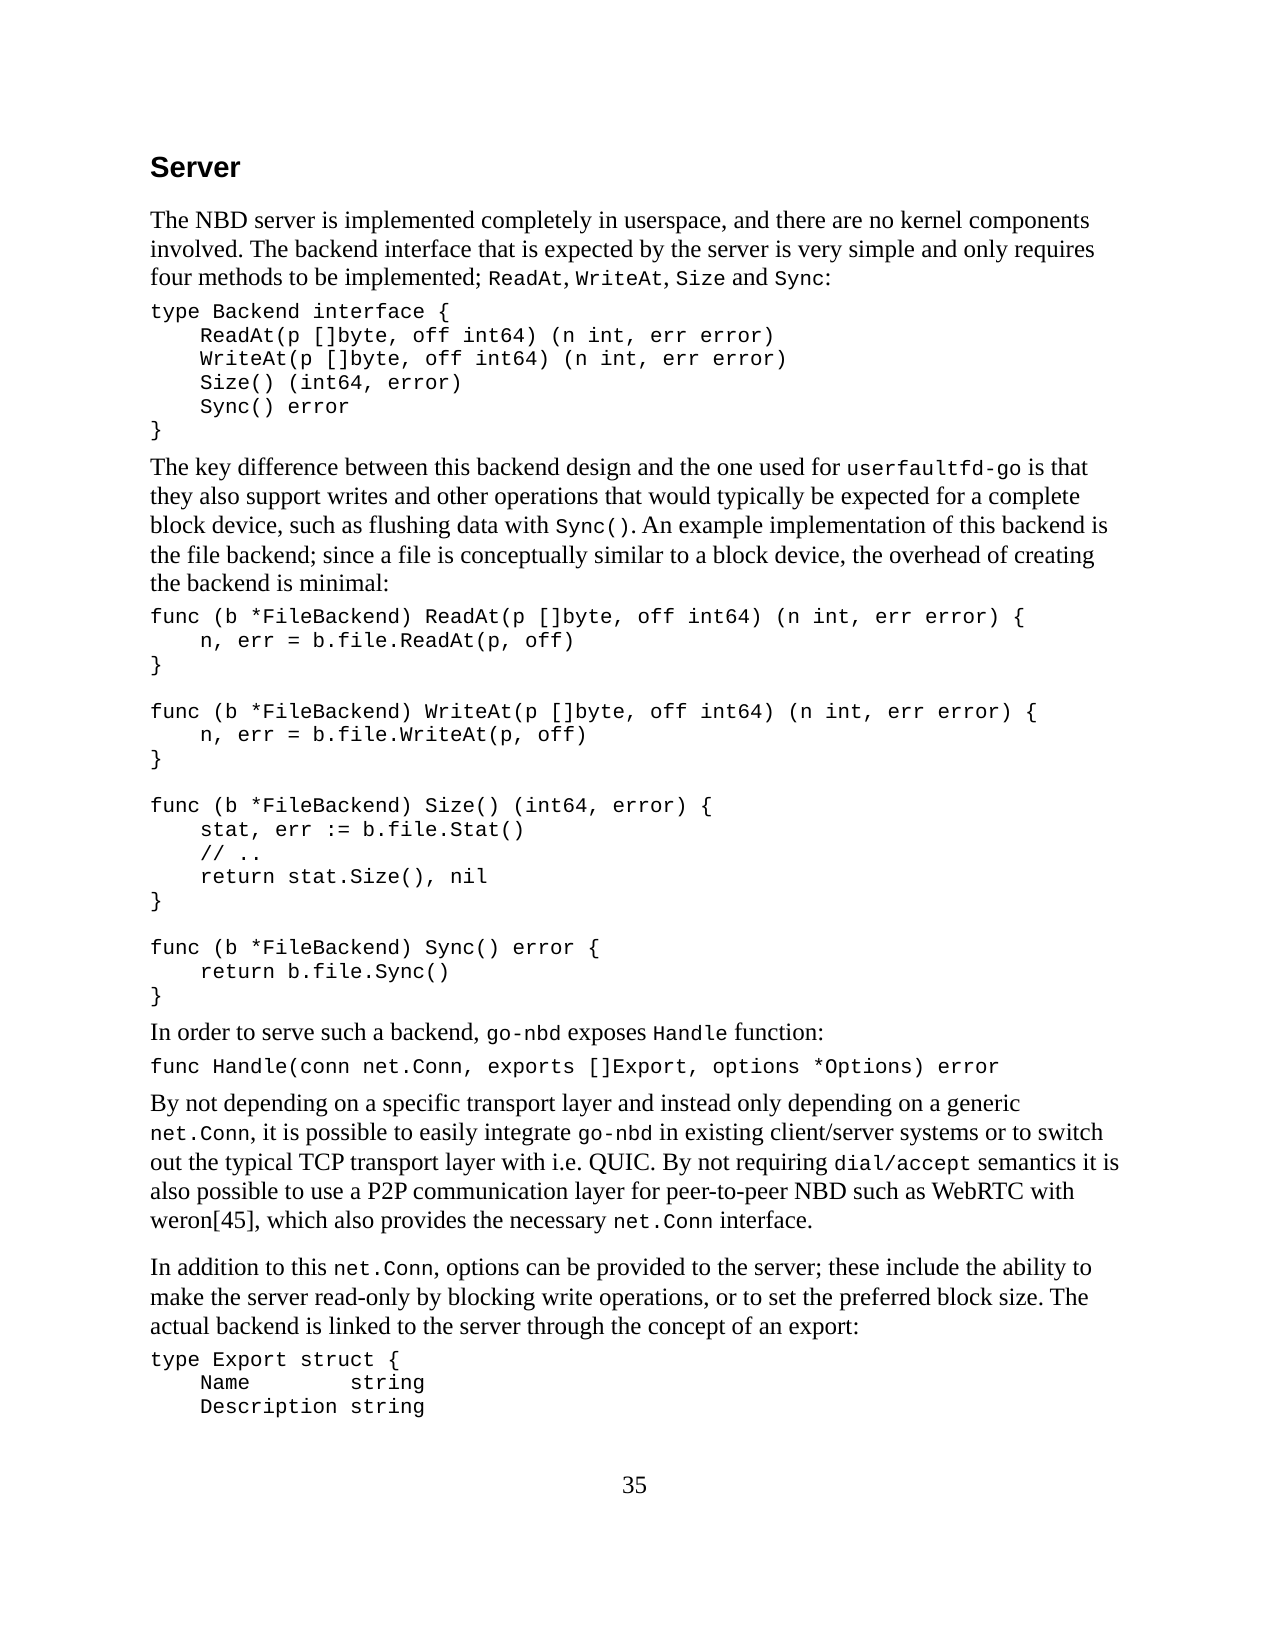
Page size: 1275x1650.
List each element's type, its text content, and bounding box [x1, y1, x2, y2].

text Name string [150, 1372, 1125, 1396]
text } [150, 984, 1125, 1008]
text // .. [150, 843, 1125, 866]
text return stat.Size(), nil [150, 866, 1125, 890]
text func (b *FileBackend) WriteAt(p []byte, off int64) (n int, err error) { [150, 701, 1125, 724]
text n, err = b.file.ReadAt(p, off) [150, 630, 1125, 653]
text Description string [150, 1396, 1125, 1419]
text } [150, 890, 1125, 914]
text } [150, 419, 1125, 443]
text } [150, 653, 1125, 677]
text type Backend interface { [150, 301, 1125, 325]
text In order to serve such a backend, go-nbd exposes Handle function: [150, 1017, 1125, 1047]
text In addition to this net.Conn, options can be provided to the server; these include the ability to make the server read-only by blocking write operations, or to set the preferred block size. The actual backend is linked to the server through the concept of an export: [150, 1252, 1125, 1339]
text return b.file.Sync() [150, 961, 1125, 984]
subtitle Server [150, 150, 1125, 183]
text n, err = b.file.WriteAt(p, off) [150, 724, 1125, 748]
text func (b *FileBackend) Size() (int64, error) { [150, 795, 1125, 819]
text func Handle(conn net.Conn, exports []Export, options *Options) error [150, 1056, 1125, 1079]
text func (b *FileBackend) Sync() error { [150, 937, 1125, 961]
text WriteAt(p []byte, off int64) (n int, err error) [150, 348, 1125, 372]
text } [150, 748, 1125, 772]
text By not depending on a specific transport layer and instead only depending on a generic net.Conn, it is possible to easily integrate go-nbd in existing client/server systems or to switch out the typical TCP transport layer with i.e. QUIC. By not requiring dial/accept semantics it is also possible to use a P2P communication layer for peer-to-peer NBD such as WebRTC with weron[45], which also provides the necessary net.Conn interface. [150, 1088, 1125, 1234]
text The NBD server is implemented completely in userspace, and there are no kernel components involved. The backend interface that is expected by the server is very simple and only requires four methods to be implemented; ReadAt, WriteAt, Size and Sync: [150, 205, 1125, 292]
text The key difference between this backend design and the one used for userfaultfd-go is that they also support writes and other operations that would typically be expected for a complete block device, such as flushing data with Sync(). An example implementation of this backend is the file backend; since a file is conceptually similar to a block device, the overhead of creating the backend is minimal: [150, 452, 1125, 597]
text Sync() error [150, 396, 1125, 419]
text ReadAt(p []byte, off int64) (n int, err error) [150, 325, 1125, 348]
text func (b *FileBackend) ReadAt(p []byte, off int64) (n int, err error) { [150, 606, 1125, 630]
text stat, err := b.file.Stat() [150, 819, 1125, 843]
text type Export struct { [150, 1348, 1125, 1372]
text Size() (int64, error) [150, 372, 1125, 396]
